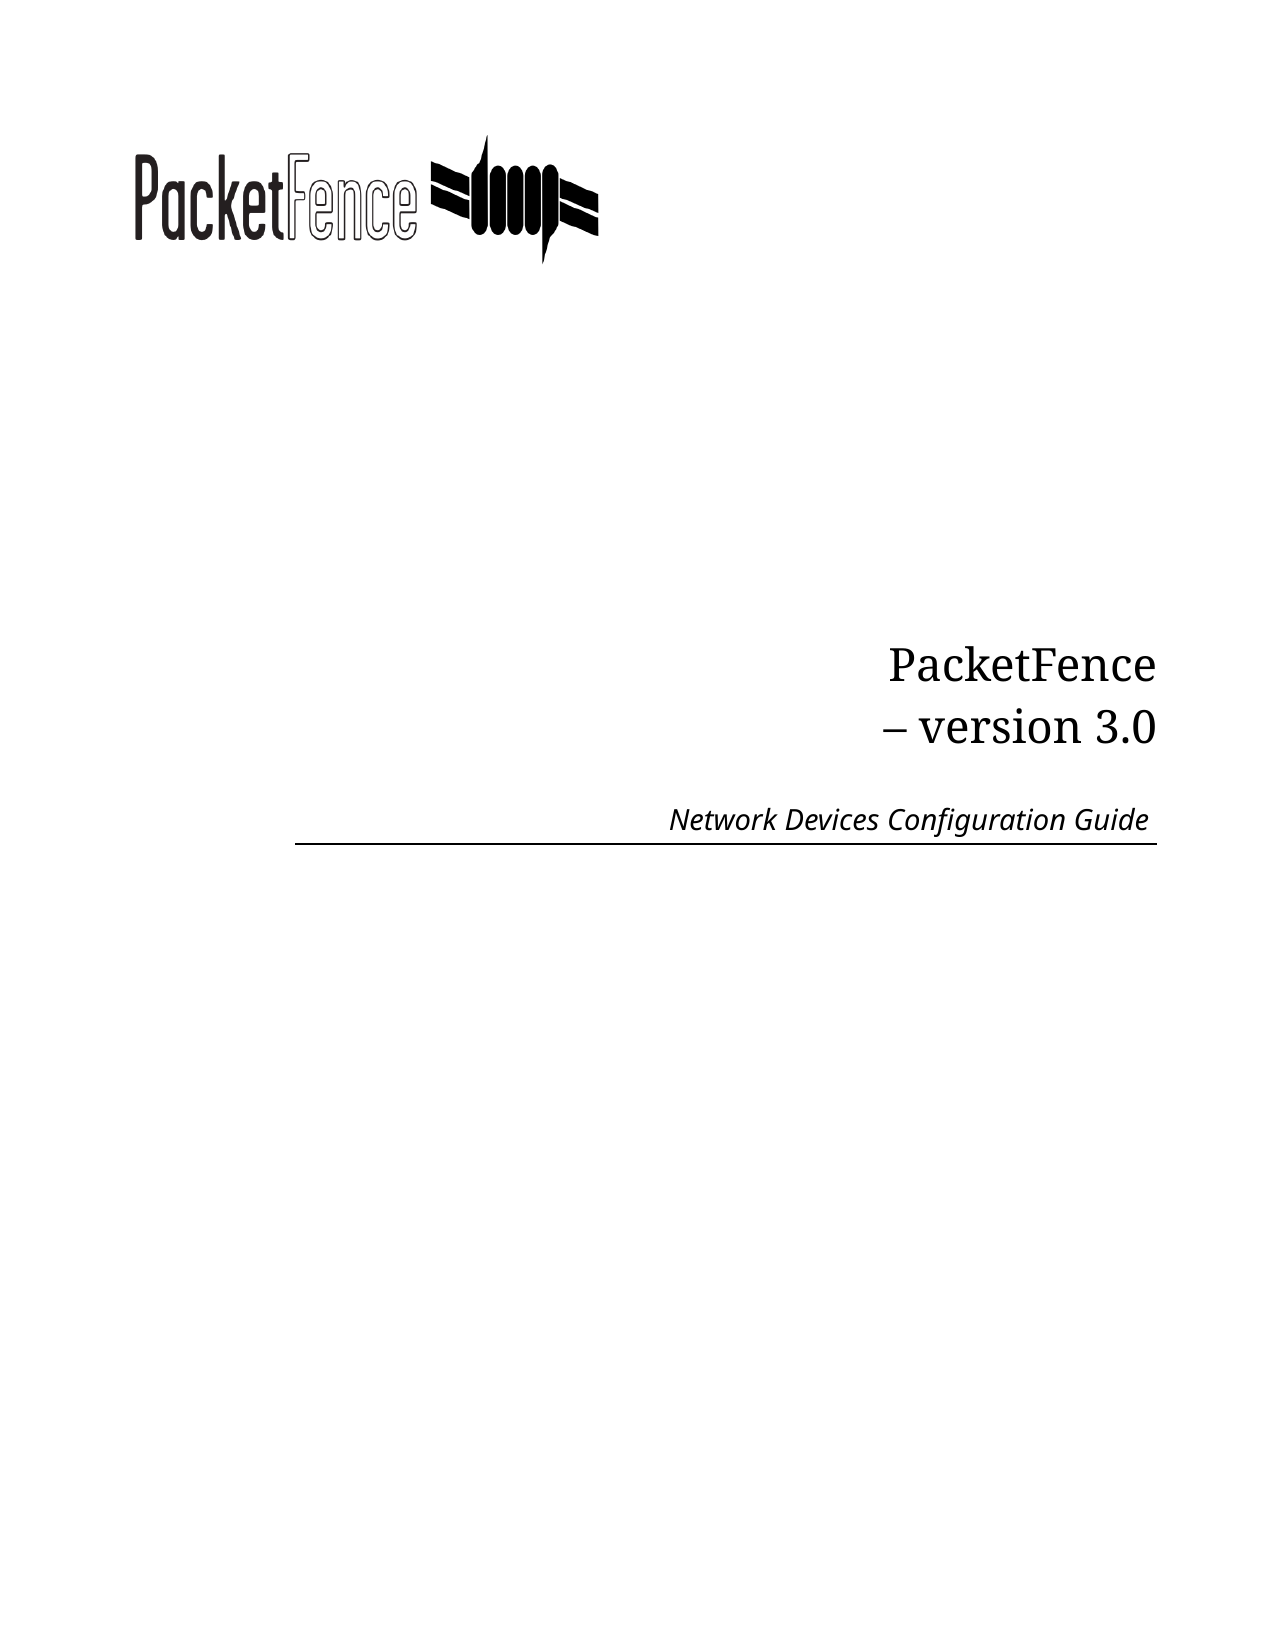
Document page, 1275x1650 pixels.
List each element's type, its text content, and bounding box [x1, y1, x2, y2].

title PacketFence – version 3.0 [295, 632, 1157, 757]
subtitle Network Devices Configuration Guide [295, 794, 1157, 843]
picture [118, 118, 615, 281]
